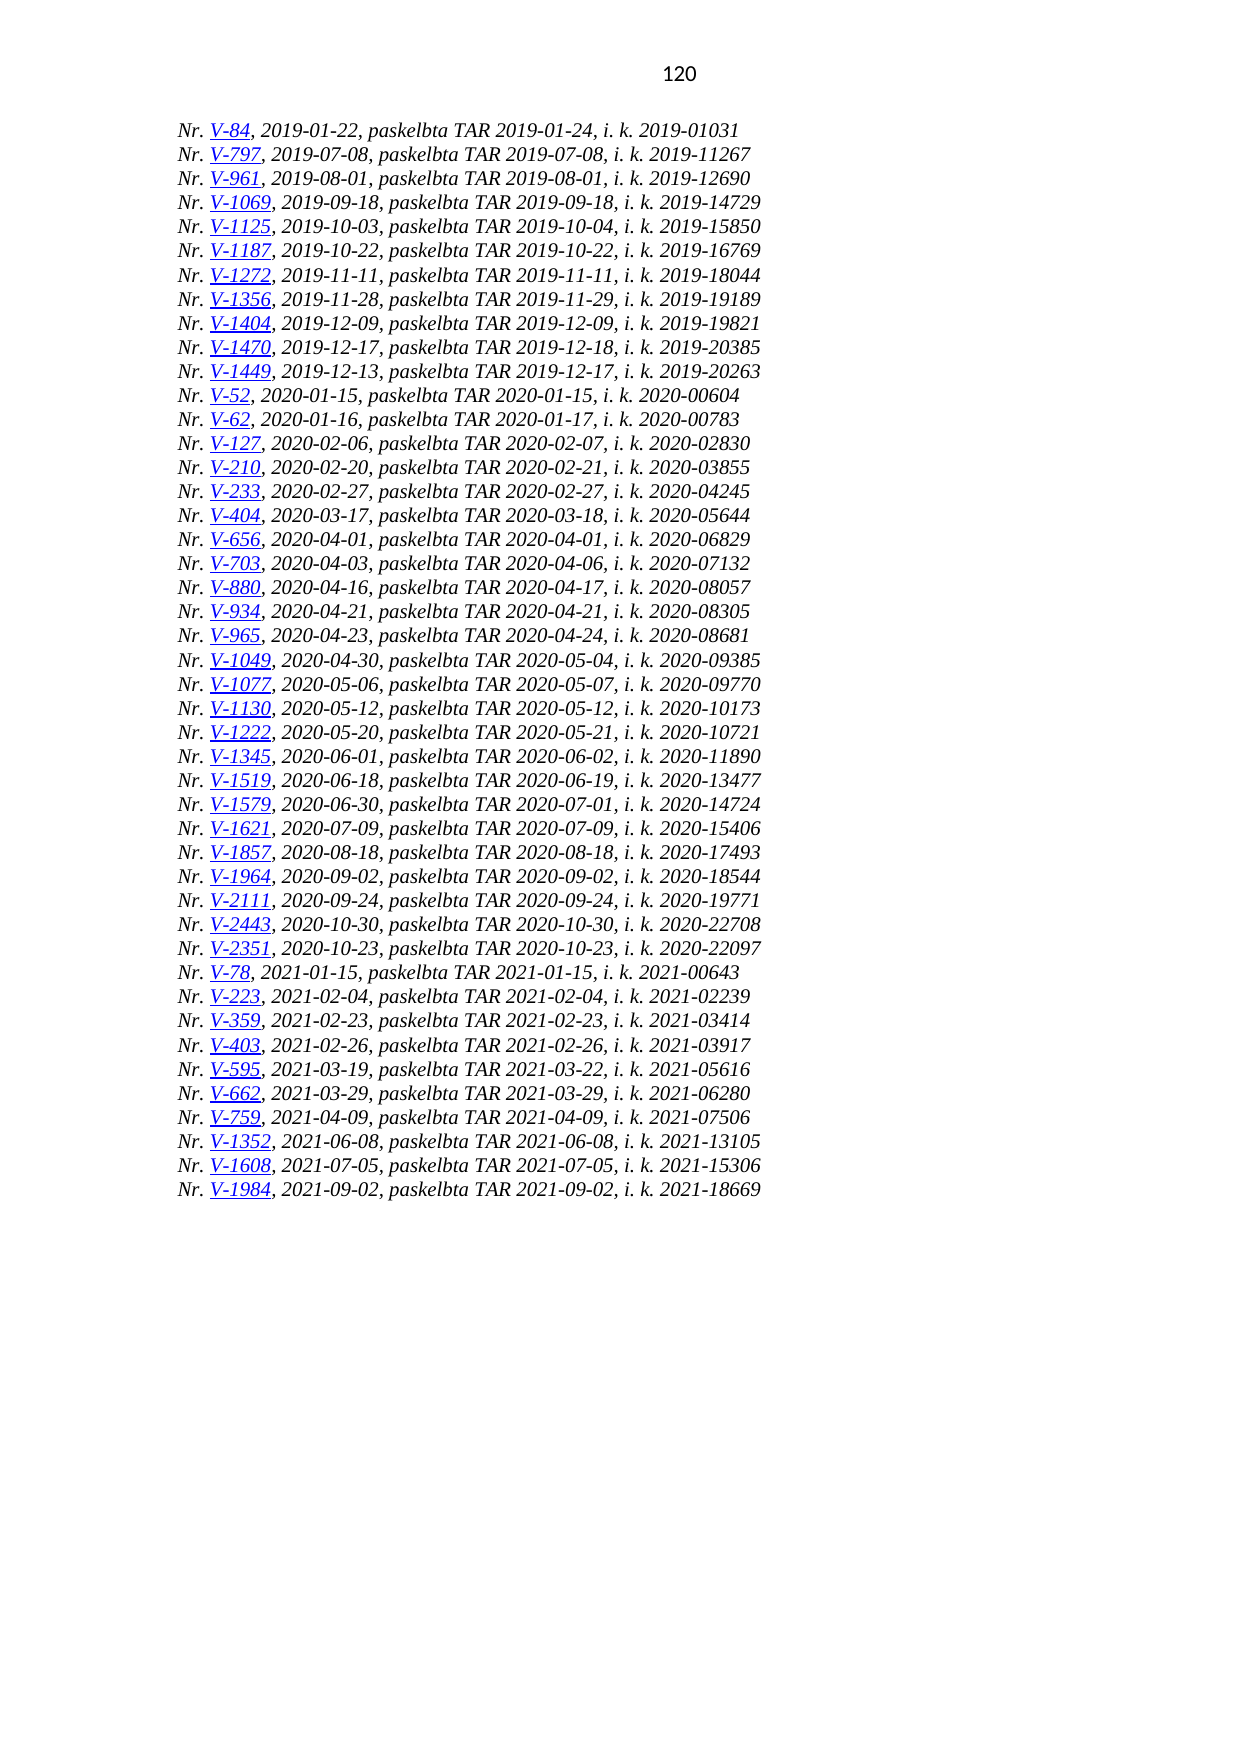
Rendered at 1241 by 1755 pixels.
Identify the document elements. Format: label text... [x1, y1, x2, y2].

text Nr. V-84, 2019-01-22, paskelbta TAR 2019-01-24, i. k. 2019-01031 [177, 118, 1181, 142]
text Nr. V-961, 2019-08-01, paskelbta TAR 2019-08-01, i. k. 2019-12690 [177, 166, 1181, 190]
text Nr. V-1272, 2019-11-11, paskelbta TAR 2019-11-11, i. k. 2019-18044 [177, 262, 1181, 287]
text Nr. V-127, 2020-02-06, paskelbta TAR 2020-02-07, i. k. 2020-02830 [177, 431, 1181, 455]
text Nr. V-210, 2020-02-20, paskelbta TAR 2020-02-21, i. k. 2020-03855 [177, 455, 1181, 479]
text Nr. V-359, 2021-02-23, paskelbta TAR 2021-02-23, i. k. 2021-03414 [177, 1008, 1181, 1032]
text Nr. V-656, 2020-04-01, paskelbta TAR 2020-04-01, i. k. 2020-06829 [177, 527, 1181, 551]
text Nr. V-1621, 2020-07-09, paskelbta TAR 2020-07-09, i. k. 2020-15406 [177, 816, 1181, 840]
text Nr. V-759, 2021-04-09, paskelbta TAR 2021-04-09, i. k. 2021-07506 [177, 1105, 1181, 1129]
text Nr. V-662, 2021-03-29, paskelbta TAR 2021-03-29, i. k. 2021-06280 [177, 1081, 1181, 1105]
text Nr. V-1579, 2020-06-30, paskelbta TAR 2020-07-01, i. k. 2020-14724 [177, 792, 1181, 816]
text Nr. V-1449, 2019-12-13, paskelbta TAR 2019-12-17, i. k. 2019-20263 [177, 359, 1181, 383]
text Nr. V-1404, 2019-12-09, paskelbta TAR 2019-12-09, i. k. 2019-19821 [177, 311, 1181, 335]
text Nr. V-52, 2020-01-15, paskelbta TAR 2020-01-15, i. k. 2020-00604 [177, 383, 1181, 407]
text Nr. V-233, 2020-02-27, paskelbta TAR 2020-02-27, i. k. 2020-04245 [177, 479, 1181, 503]
text Nr. V-1519, 2020-06-18, paskelbta TAR 2020-06-19, i. k. 2020-13477 [177, 768, 1181, 792]
text Nr. V-1964, 2020-09-02, paskelbta TAR 2020-09-02, i. k. 2020-18544 [177, 864, 1181, 888]
text Nr. V-2443, 2020-10-30, paskelbta TAR 2020-10-30, i. k. 2020-22708 [177, 912, 1181, 936]
text Nr. V-1187, 2019-10-22, paskelbta TAR 2019-10-22, i. k. 2019-16769 [177, 238, 1181, 262]
text Nr. V-2111, 2020-09-24, paskelbta TAR 2020-09-24, i. k. 2020-19771 [177, 888, 1181, 912]
text Nr. V-595, 2021-03-19, paskelbta TAR 2021-03-22, i. k. 2021-05616 [177, 1057, 1181, 1081]
text Nr. V-78, 2021-01-15, paskelbta TAR 2021-01-15, i. k. 2021-00643 [177, 960, 1181, 984]
text Nr. V-1077, 2020-05-06, paskelbta TAR 2020-05-07, i. k. 2020-09770 [177, 672, 1181, 696]
text Nr. V-1222, 2020-05-20, paskelbta TAR 2020-05-21, i. k. 2020-10721 [177, 720, 1181, 744]
text Nr. V-797, 2019-07-08, paskelbta TAR 2019-07-08, i. k. 2019-11267 [177, 142, 1181, 166]
text Nr. V-1130, 2020-05-12, paskelbta TAR 2020-05-12, i. k. 2020-10173 [177, 696, 1181, 720]
text Nr. V-1470, 2019-12-17, paskelbta TAR 2019-12-18, i. k. 2019-20385 [177, 335, 1181, 359]
text Nr. V-2351, 2020-10-23, paskelbta TAR 2020-10-23, i. k. 2020-22097 [177, 936, 1181, 960]
text Nr. V-404, 2020-03-17, paskelbta TAR 2020-03-18, i. k. 2020-05644 [177, 503, 1181, 527]
text Nr. V-934, 2020-04-21, paskelbta TAR 2020-04-21, i. k. 2020-08305 [177, 599, 1181, 623]
text Nr. V-1345, 2020-06-01, paskelbta TAR 2020-06-02, i. k. 2020-11890 [177, 744, 1181, 768]
text Nr. V-223, 2021-02-04, paskelbta TAR 2021-02-04, i. k. 2021-02239 [177, 984, 1181, 1008]
text Nr. V-1857, 2020-08-18, paskelbta TAR 2020-08-18, i. k. 2020-17493 [177, 840, 1181, 864]
text Nr. V-1984, 2021-09-02, paskelbta TAR 2021-09-02, i. k. 2021-18669 [177, 1177, 1181, 1201]
text Nr. V-1049, 2020-04-30, paskelbta TAR 2020-05-04, i. k. 2020-09385 [177, 647, 1181, 672]
text Nr. V-1125, 2019-10-03, paskelbta TAR 2019-10-04, i. k. 2019-15850 [177, 214, 1181, 238]
text Nr. V-62, 2020-01-16, paskelbta TAR 2020-01-17, i. k. 2020-00783 [177, 407, 1181, 431]
text Nr. V-703, 2020-04-03, paskelbta TAR 2020-04-06, i. k. 2020-07132 [177, 551, 1181, 575]
text Nr. V-1608, 2021-07-05, paskelbta TAR 2021-07-05, i. k. 2021-15306 [177, 1153, 1181, 1177]
text Nr. V-880, 2020-04-16, paskelbta TAR 2020-04-17, i. k. 2020-08057 [177, 575, 1181, 599]
text Nr. V-403, 2021-02-26, paskelbta TAR 2021-02-26, i. k. 2021-03917 [177, 1032, 1181, 1057]
text Nr. V-1356, 2019-11-28, paskelbta TAR 2019-11-29, i. k. 2019-19189 [177, 287, 1181, 311]
text Nr. V-1352, 2021-06-08, paskelbta TAR 2021-06-08, i. k. 2021-13105 [177, 1129, 1181, 1153]
text Nr. V-1069, 2019-09-18, paskelbta TAR 2019-09-18, i. k. 2019-14729 [177, 190, 1181, 214]
text Nr. V-965, 2020-04-23, paskelbta TAR 2020-04-24, i. k. 2020-08681 [177, 623, 1181, 647]
